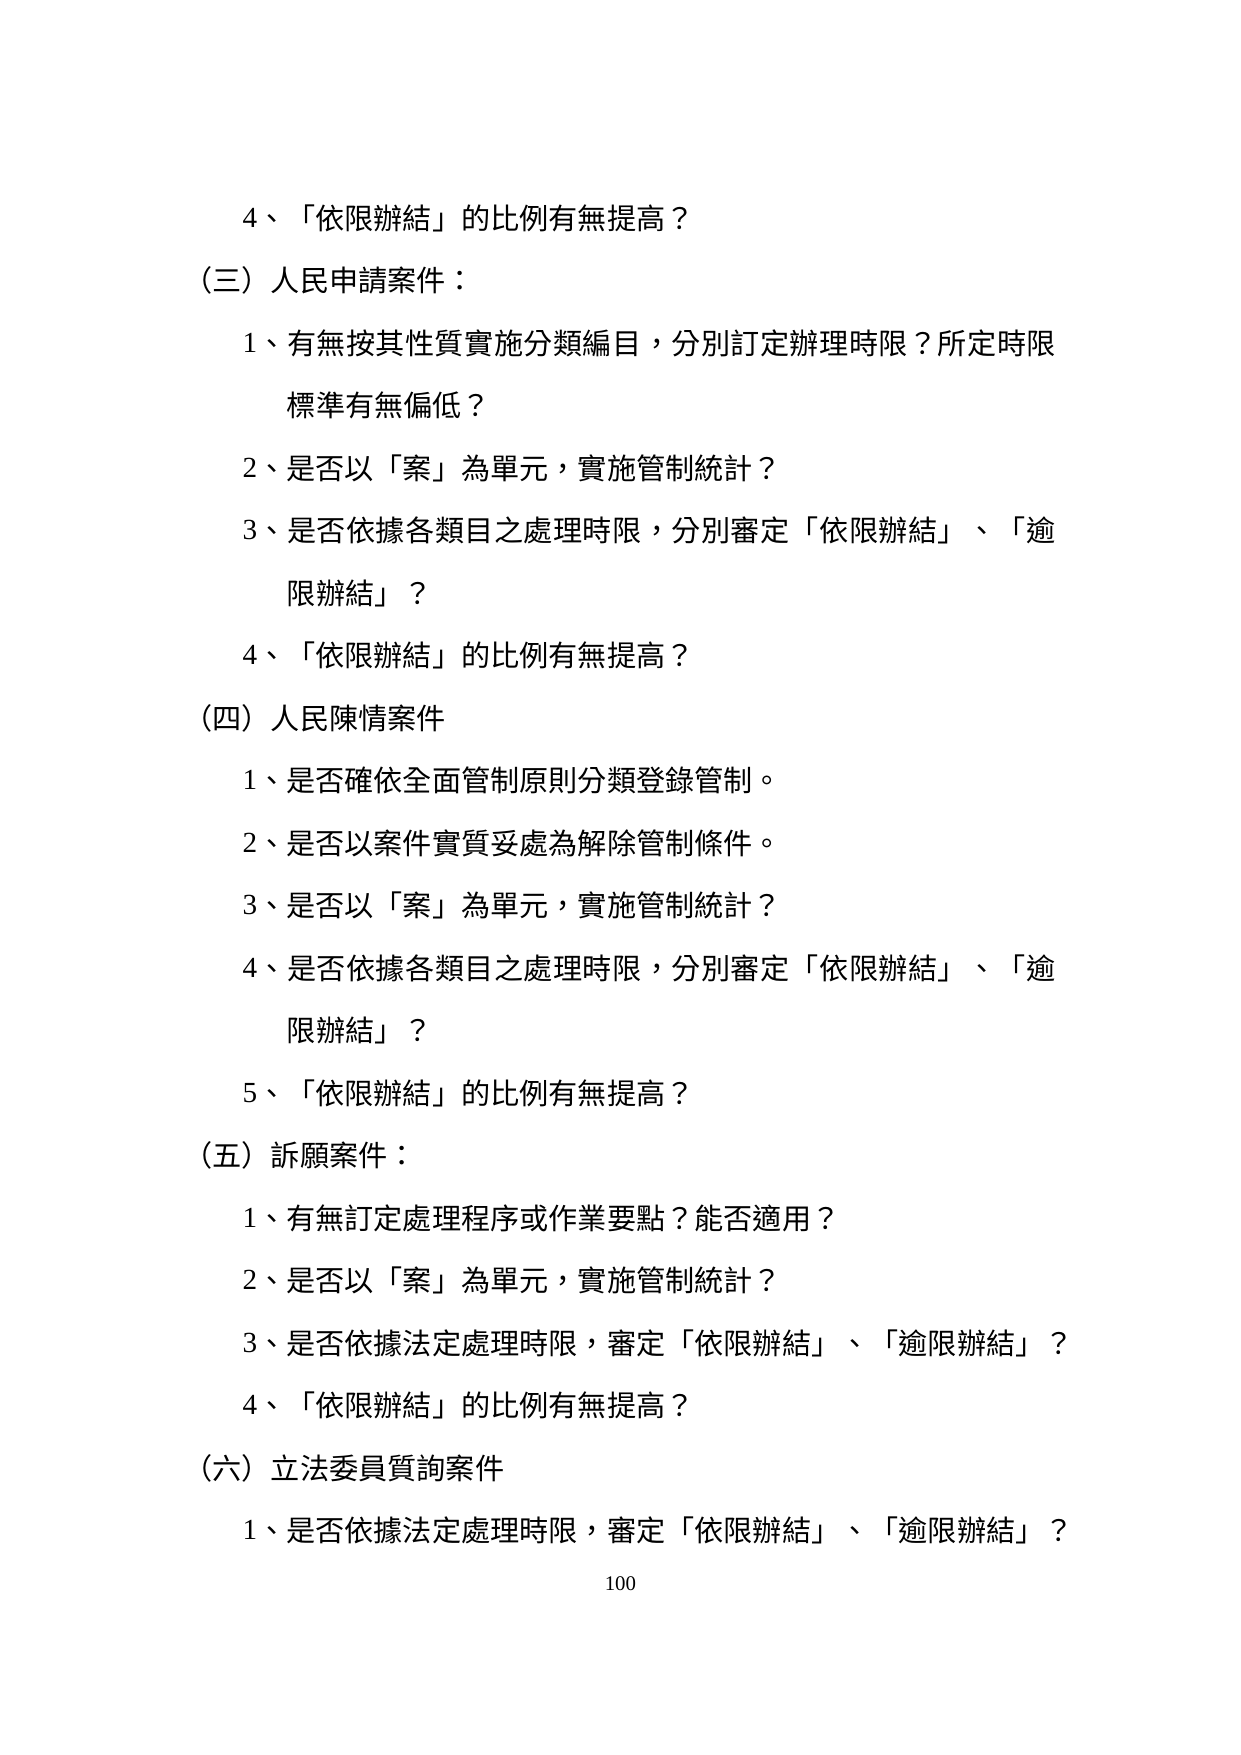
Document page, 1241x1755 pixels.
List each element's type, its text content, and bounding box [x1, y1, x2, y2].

text （三）人民申請案件： [183, 237, 1057, 300]
text 1、有無訂定處理程序或作業要點？能否適用？ [242, 1175, 1057, 1237]
text 1、是否確依全面管制原則分類登錄管制。 [242, 737, 1057, 800]
text 4、「依限辦結」的比例有無提高？ [242, 175, 1057, 237]
text 4、是否依據各類目之處理時限，分別審定「依限辦結」、「逾限辦結」？ [242, 925, 1057, 1050]
text 4、「依限辦結」的比例有無提高？ [242, 1362, 1057, 1425]
text 1、有無按其性質實施分類編目，分別訂定辦理時限？所定時限標準有無偏低？ [242, 300, 1057, 425]
text 2、是否以「案」為單元，實施管制統計？ [242, 425, 1057, 487]
text （五）訴願案件： [183, 1112, 1057, 1175]
text 2、是否以案件實質妥處為解除管制條件。 [242, 800, 1057, 862]
text 1、是否依據法定處理時限，審定「依限辦結」、「逾限辦結」？ [208, 1487, 1057, 1550]
text （四）人民陳情案件 [183, 675, 1057, 737]
text 3、是否依據各類目之處理時限，分別審定「依限辦結」、「逾限辦結」？ [242, 487, 1057, 612]
text 5、「依限辦結」的比例有無提高？ [242, 1050, 1057, 1112]
text 2、是否以「案」為單元，實施管制統計？ [242, 1237, 1057, 1300]
text 4、「依限辦結」的比例有無提高？ [242, 612, 1057, 675]
text 3、是否以「案」為單元，實施管制統計？ [242, 862, 1057, 925]
text （六）立法委員質詢案件 [183, 1425, 1057, 1487]
text 3、是否依據法定處理時限，審定「依限辦結」、「逾限辦結」？ [242, 1300, 1057, 1362]
